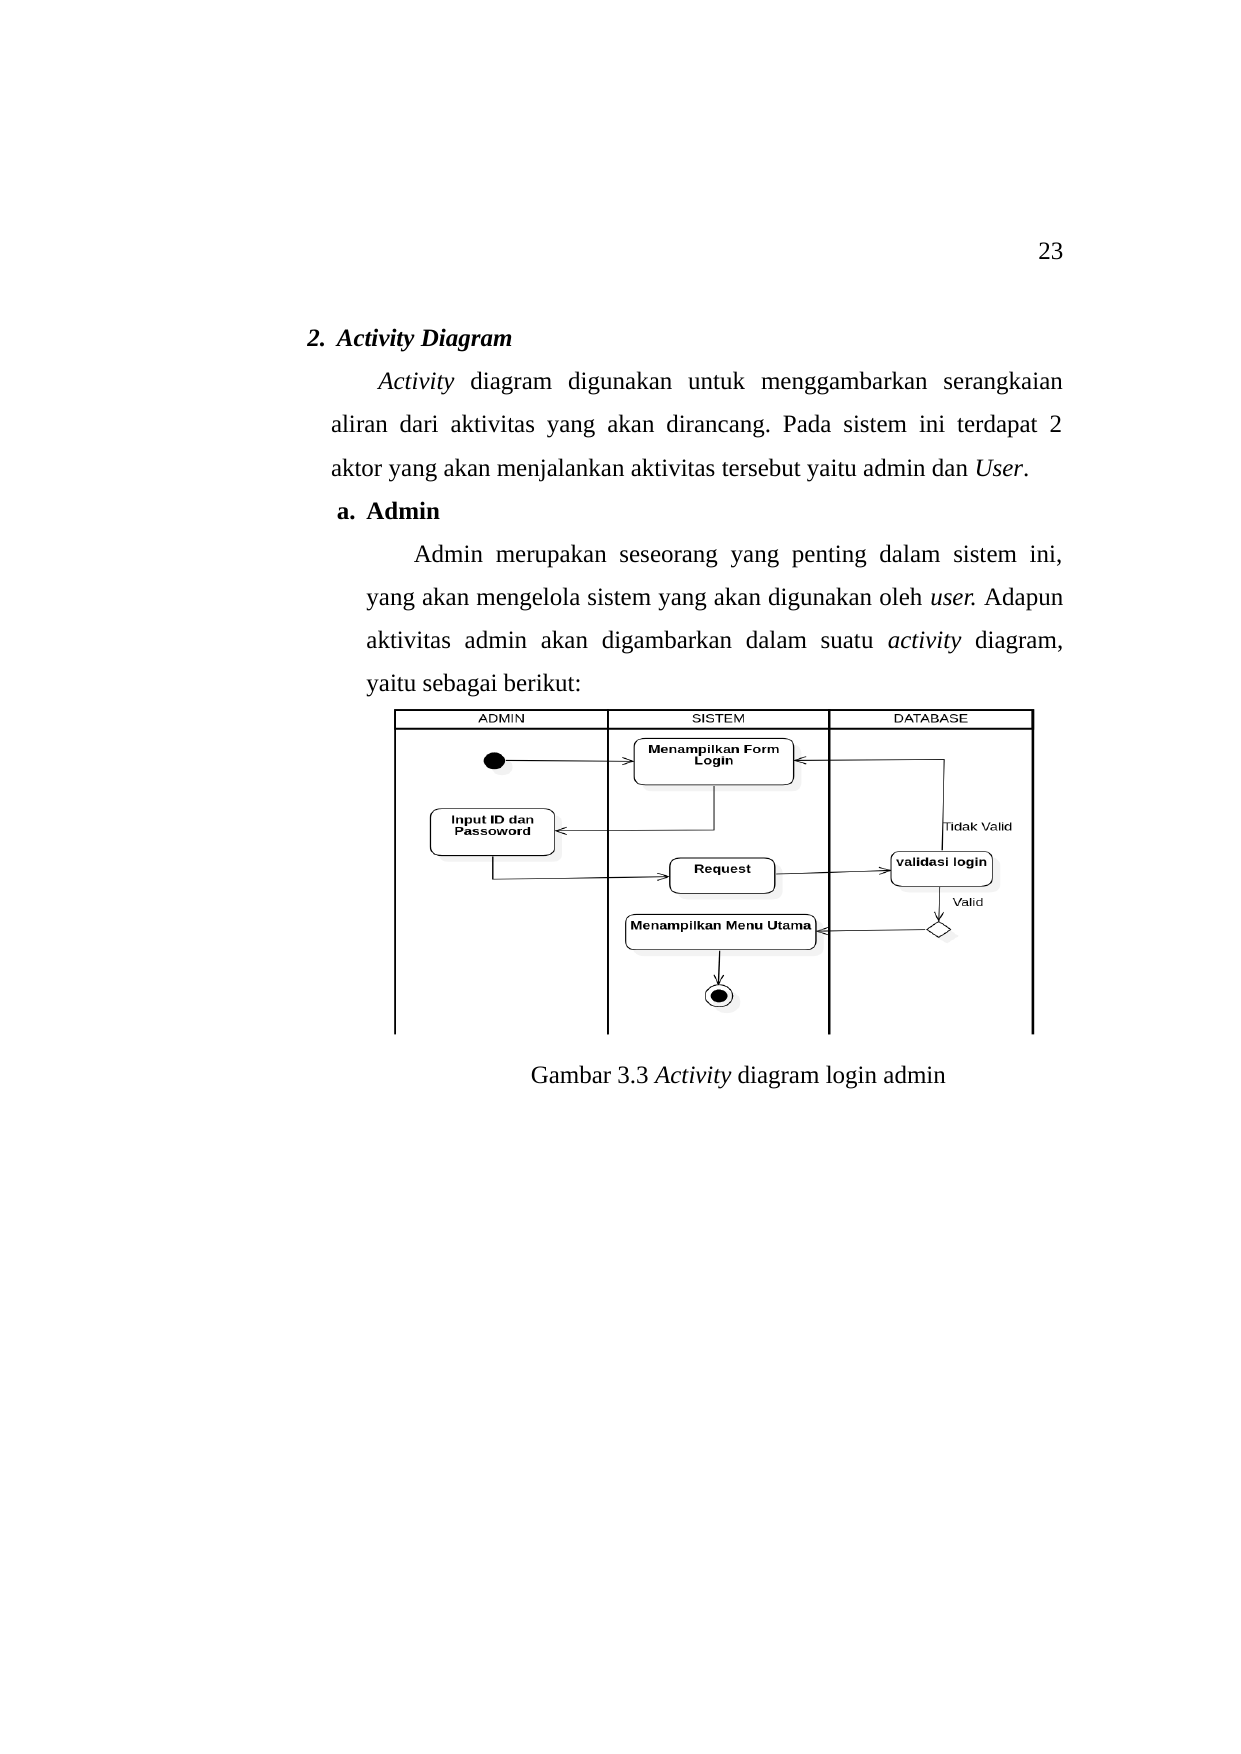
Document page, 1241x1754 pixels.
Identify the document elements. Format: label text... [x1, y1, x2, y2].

text Gambar 3.3 Activity diagram login admin [366, 1046, 1063, 1089]
text Activity diagram digunakan untuk menggambarkan serangkaian aliran dari aktivitas yang akan dirancang. Pada sistem ini terdapat 2 aktor yang akan menjalankan aktivitas tersebut yaitu admin dan User. [331, 366, 1063, 481]
list Admin [337, 496, 1063, 524]
text Admin merupakan seseorang yang penting dalam sistem ini, yang akan mengelola sistem yang akan digunakan oleh user. Adapun aktivitas admin akan digambarkan dalam suatu activity diagram, yaitu sebagai berikut: [366, 539, 1063, 697]
picture [388, 705, 1038, 1046]
list Activity Diagram [307, 323, 1063, 352]
